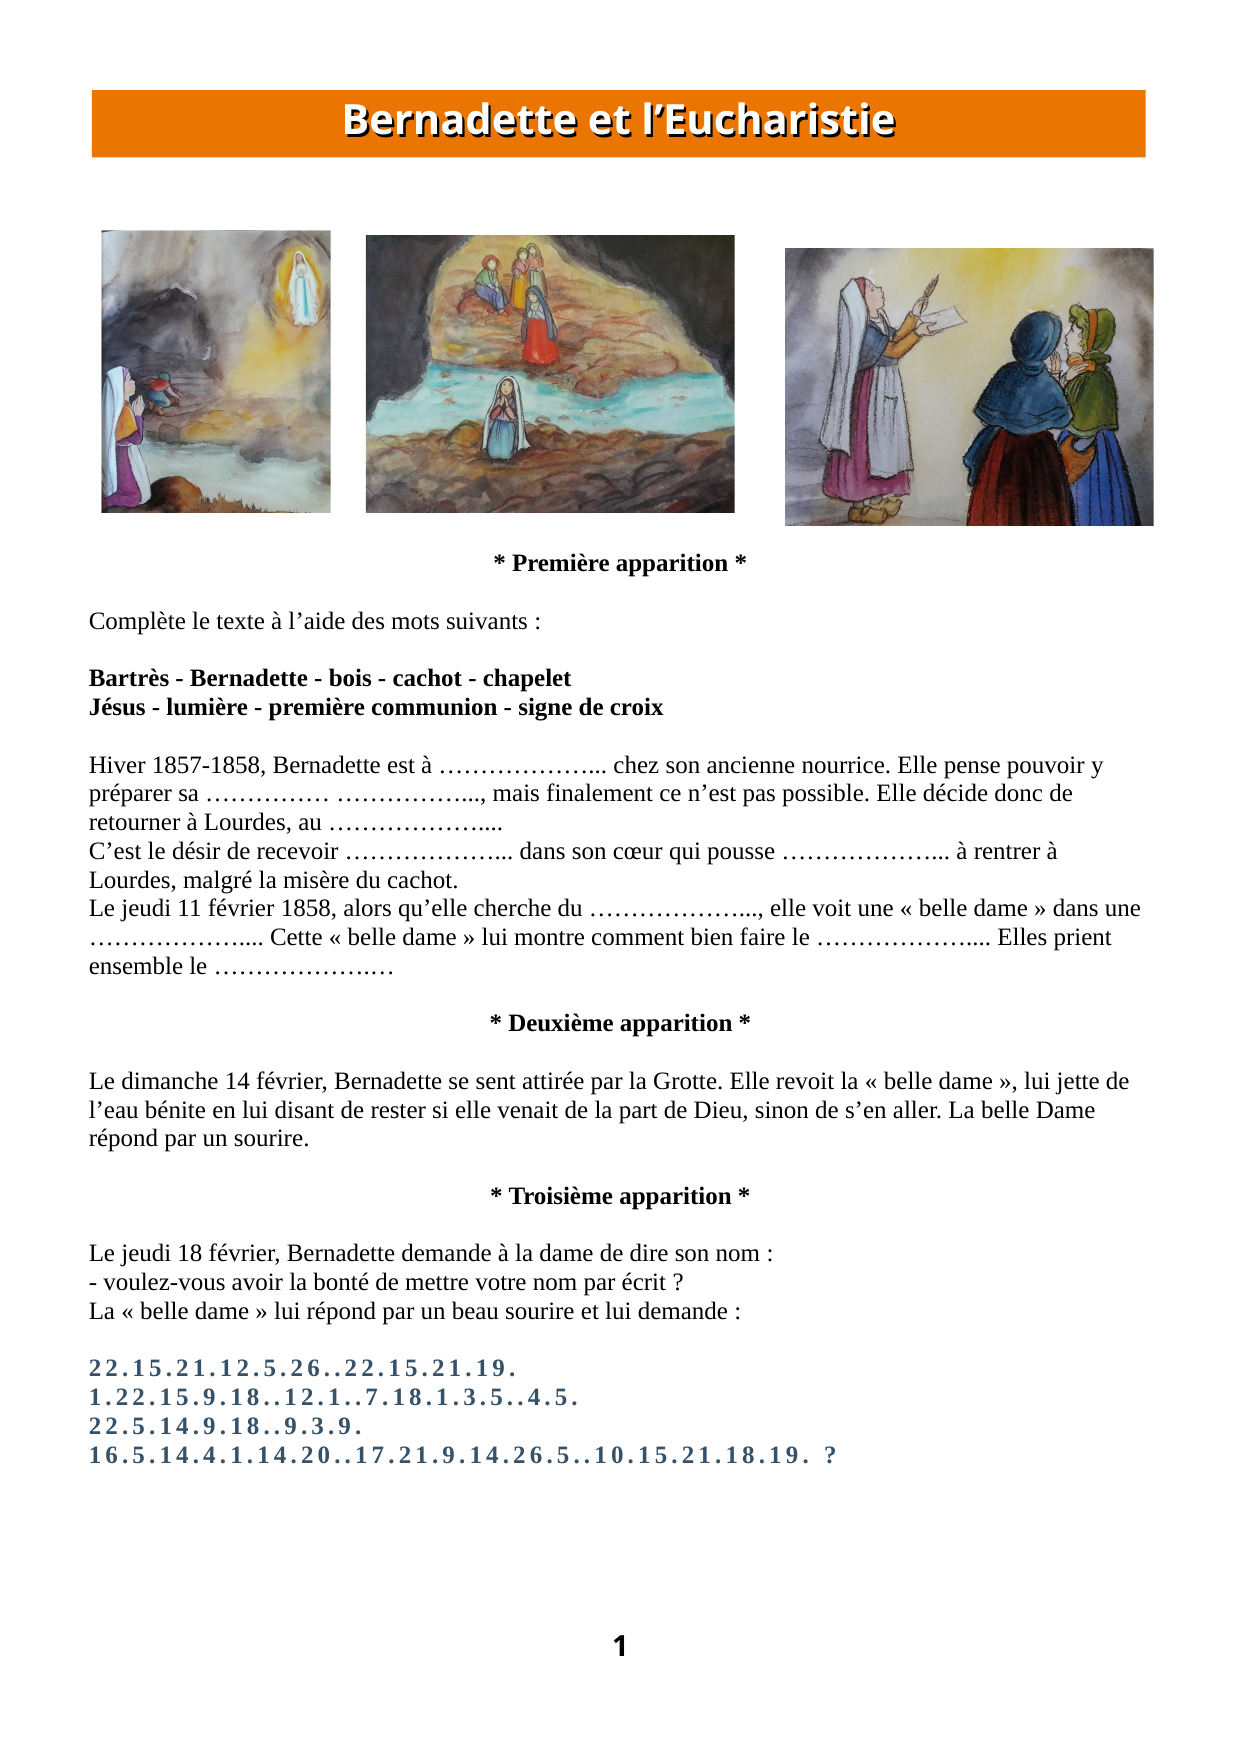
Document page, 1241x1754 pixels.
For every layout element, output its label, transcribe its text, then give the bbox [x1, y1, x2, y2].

picture [102, 231, 331, 513]
text * Troisième apparition * [88, 1181, 1152, 1210]
text La « belle dame » lui répond par un beau sourire et lui demande : [88, 1296, 1152, 1325]
picture [785, 248, 1154, 526]
text 22.5.14.9.18..9.3.9. [88, 1411, 1152, 1440]
picture [365, 235, 735, 513]
text C’est le désir de recevoir ………………... dans son cœur qui pousse ………………... à rentrer à Lourdes, malgré la misère du cachot. [88, 836, 1152, 893]
text 1.22.15.9.18..12.1..7.18.1.3.5..4.5. [88, 1382, 1152, 1411]
text Complète le texte à l’aide des mots suivants : [88, 606, 1152, 635]
text Jésus - lumière - première communion - signe de croix [88, 692, 1152, 721]
text * Deuxième apparition * [88, 1008, 1152, 1037]
text * Première apparition * [88, 548, 1152, 577]
text Le jeudi 11 février 1858, alors qu’elle cherche du ………………..., elle voit une « belle dame » dans une ……………….... Cette « belle dame » lui montre comment bien faire le ……………….... Elles prient ensemble le ……………….… [88, 893, 1152, 980]
text 16.5.14.4.1.14.20..17.21.9.14.26.5..10.15.21.18.19. ? [88, 1440, 1152, 1468]
text - voulez-vous avoir la bonté de mettre votre nom par écrit ? [88, 1267, 1152, 1296]
text Le jeudi 18 février, Bernadette demande à la dame de dire son nom : [88, 1238, 1152, 1267]
text Bartrès - Bernadette - bois - cachot - chapelet [88, 663, 1152, 692]
text Hiver 1857-1858, Bernadette est à ………………... chez son ancienne nourrice. Elle pense pouvoir y préparer sa …………… ……………..., mais finalement ce n’est pas possible. Elle décide donc de retourner à Lourdes, au ……………….... [88, 750, 1152, 836]
text 22.15.21.12.5.26..22.15.21.19. [88, 1353, 1152, 1382]
text Le dimanche 14 février, Bernadette se sent attirée par la Grotte. Elle revoit la « belle dame », lui jette de l’eau bénite en lui disant de rester si elle venait de la part de Dieu, sinon de s’en aller. La belle Dame répond par un sourire. [88, 1066, 1152, 1152]
